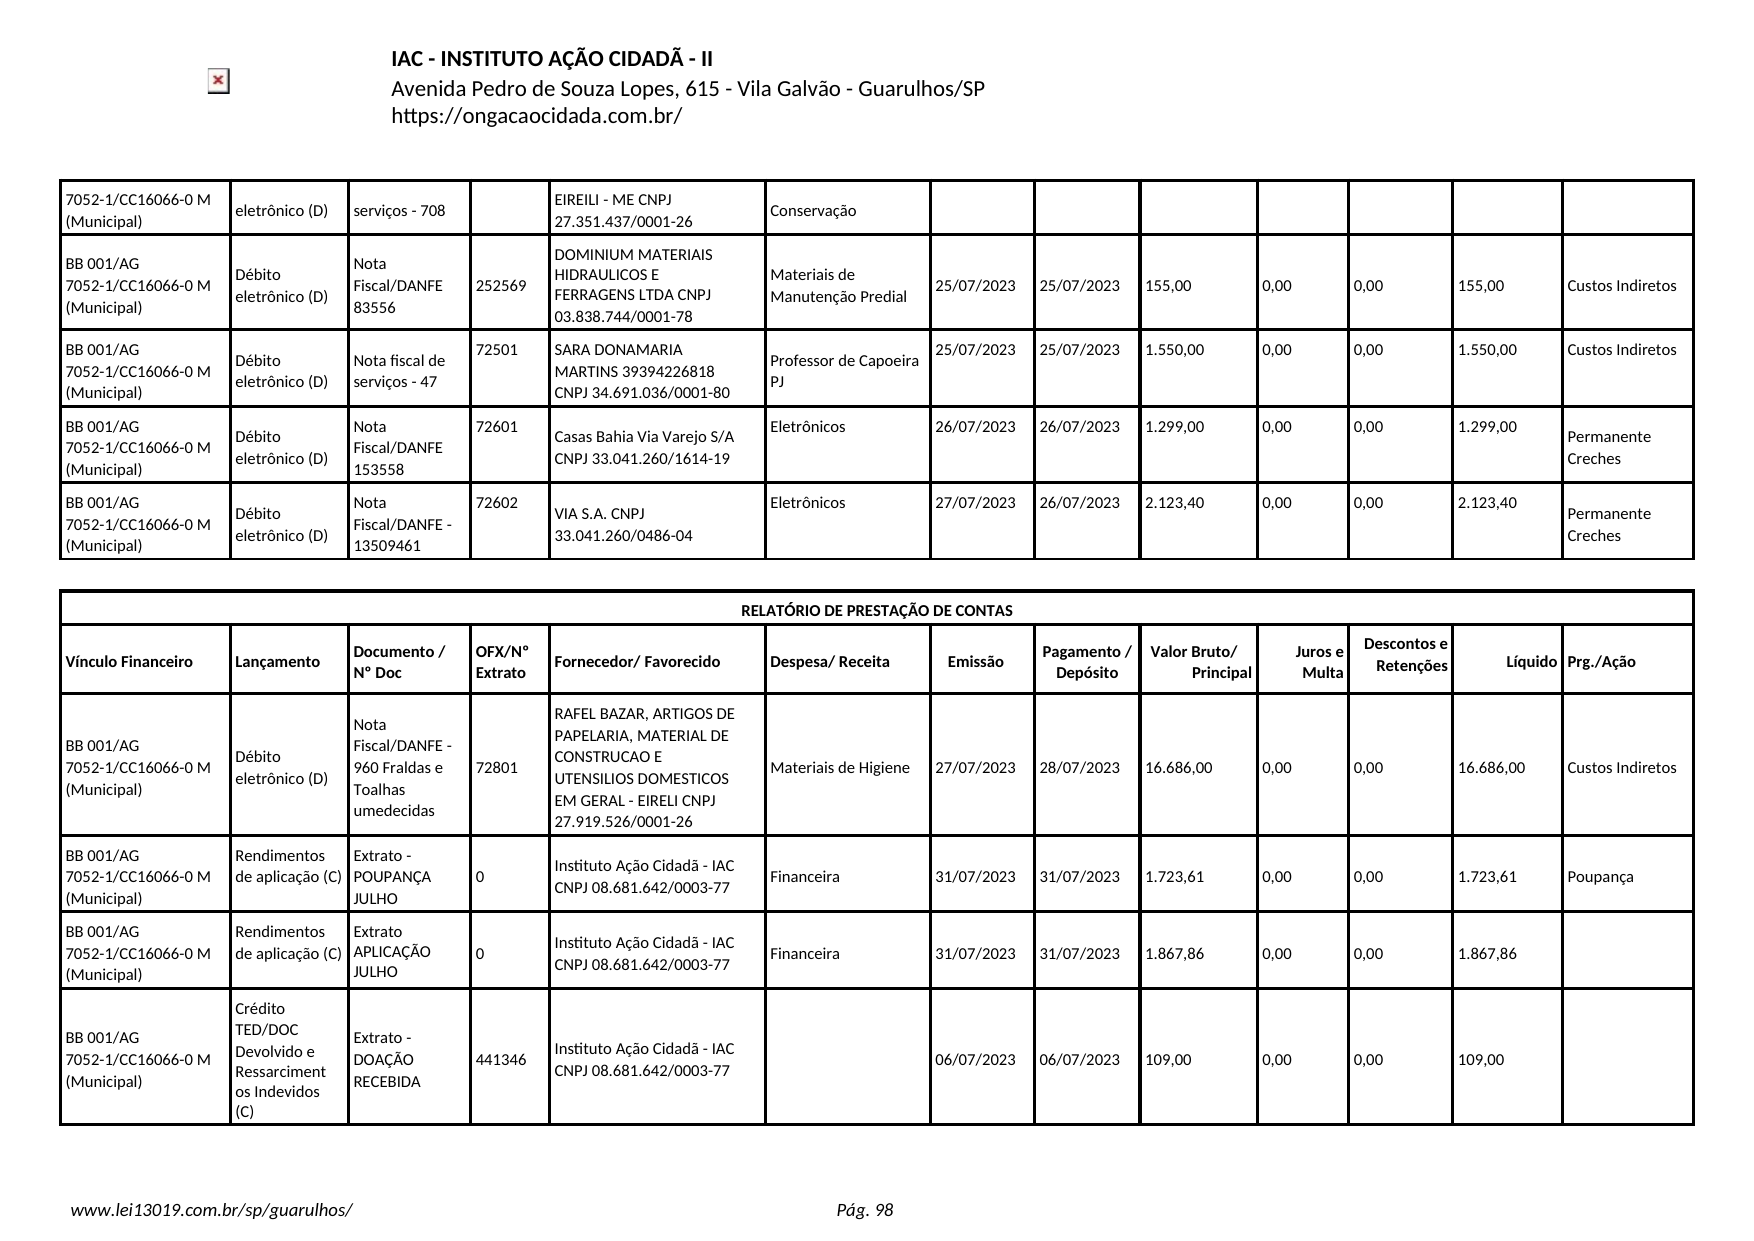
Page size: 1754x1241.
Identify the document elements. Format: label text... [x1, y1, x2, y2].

table_cell 31/07/2023 [1036, 837, 1138, 910]
table_cell RAFEL BAZAR, ARTIGOS DE PAPELARIA, MATERIAL DE CONSTRUCAO E UTENSILIOS DOMESTICOS EM GERAL - EIRELI CNPJ 27.919.526/0001-26 [551, 695, 764, 834]
table_cell 31/07/2023 [1036, 913, 1138, 987]
picture [207, 68, 230, 94]
table_cell 0,00 [1350, 837, 1451, 910]
table_cell Débito eletrônico (D) [232, 484, 347, 558]
table_cell 155,00 [1454, 236, 1561, 328]
table_cell BB 001/AG 7052-1/CC16066-0 M (Municipal) [62, 913, 229, 987]
table_cell 16.686,00 [1142, 695, 1256, 834]
table_cell Débito eletrônico (D) [232, 236, 347, 328]
table_cell 0,00 [1259, 837, 1347, 910]
table_cell BB 001/AG 7052-1/CC16066-0 M (Municipal) [62, 408, 229, 481]
table_cell [1036, 182, 1138, 233]
table_cell Instituto Ação Cidadã - IAC CNPJ 08.681.642/0003-77 [551, 913, 764, 987]
table_cell Despesa/ Receita [767, 626, 929, 692]
table_cell 25/07/2023 [932, 331, 1033, 405]
table_cell Nota Fiscal/DANFE - 960 Fraldas e Toalhas umedecidas [350, 695, 469, 834]
table_cell 26/07/2023 [932, 408, 1033, 481]
table_cell 0,00 [1350, 331, 1451, 405]
table_cell Líquido [1454, 626, 1561, 692]
table_cell 0,00 [1350, 484, 1451, 558]
table_cell 2.123,40 [1142, 484, 1256, 558]
table_header RELATÓRIO DE PRESTAÇÃO DE CONTAS [62, 593, 1692, 622]
table_cell Descontos e Retenções [1350, 626, 1451, 692]
table_cell Professor de Capoeira PJ [767, 331, 929, 405]
table_cell 0,00 [1259, 695, 1347, 834]
table_cell [1454, 182, 1561, 233]
table_cell [1142, 182, 1256, 233]
table_cell 1.550,00 [1142, 331, 1256, 405]
table_cell 252569 [472, 236, 548, 328]
table_cell BB 001/AG 7052-1/CC16066-0 M (Municipal) [62, 695, 229, 834]
table_cell 0,00 [1350, 695, 1451, 834]
table_cell VIA S.A. CNPJ 33.041.260/0486-04 [551, 484, 764, 558]
table_cell Materiais de Higiene [767, 695, 929, 834]
table_cell 0,00 [1350, 913, 1451, 987]
table_cell Financeira [767, 837, 929, 910]
table_cell serviços - 708 [350, 182, 469, 233]
table_cell Extrato - POUPANÇA JULHO [350, 837, 469, 910]
table_cell [1564, 913, 1692, 987]
table_cell 06/07/2023 [932, 990, 1033, 1123]
table_cell 1.723,61 [1454, 837, 1561, 910]
table_cell Nota Fiscal/DANFE 83556 [350, 236, 469, 328]
table_cell Extrato APLICAÇÃO JULHO [350, 913, 469, 987]
table_cell 0,00 [1259, 236, 1347, 328]
table_cell 1.299,00 [1142, 408, 1256, 481]
table_cell Extrato - DOAÇÃO RECEBIDA [350, 990, 469, 1123]
table_cell Materiais de Manutenção Predial [767, 236, 929, 328]
table_cell Fornecedor/ Favorecido [551, 626, 764, 692]
table_cell Financeira [767, 913, 929, 987]
table_cell BB 001/AG 7052-1/CC16066-0 M (Municipal) [62, 331, 229, 405]
table_cell [1259, 182, 1347, 233]
table_cell 72801 [472, 695, 548, 834]
table_cell 25/07/2023 [932, 236, 1033, 328]
table_cell [767, 990, 929, 1123]
table_cell 0 [472, 837, 548, 910]
table_cell [1350, 182, 1451, 233]
table_cell Juros e Multa [1259, 626, 1347, 692]
table_cell 72501 [472, 331, 548, 405]
table_cell 0,00 [1350, 408, 1451, 481]
table_cell Custos Indiretos [1564, 331, 1692, 405]
table_cell EIREILI - ME CNPJ 27.351.437/0001-26 [551, 182, 764, 233]
table_cell Instituto Ação Cidadã - IAC CNPJ 08.681.642/0003-77 [551, 990, 764, 1123]
table_cell 06/07/2023 [1036, 990, 1138, 1123]
table_cell 0,00 [1350, 990, 1451, 1123]
table_cell 16.686,00 [1454, 695, 1561, 834]
table_cell Nota Fiscal/DANFE - 13509461 [350, 484, 469, 558]
table_cell BB 001/AG 7052-1/CC16066-0 M (Municipal) [62, 990, 229, 1123]
table_cell 28/07/2023 [1036, 695, 1138, 834]
table_cell 7052-1/CC16066-0 M (Municipal) [62, 182, 229, 233]
table_cell Poupança [1564, 837, 1692, 910]
table_cell BB 001/AG 7052-1/CC16066-0 M (Municipal) [62, 236, 229, 328]
table_cell 27/07/2023 [932, 484, 1033, 558]
table_cell Conservação [767, 182, 929, 233]
table_cell 155,00 [1142, 236, 1256, 328]
table_cell OFX/Nº Extrato [472, 626, 548, 692]
table_cell 2.123,40 [1454, 484, 1561, 558]
table_cell Valor Bruto/ Principal [1142, 626, 1256, 692]
table_cell Custos Indiretos [1564, 695, 1692, 834]
table_cell Crédito TED/DOC Devolvido e Ressarciment os Indevidos (C) [232, 990, 347, 1123]
table_cell 25/07/2023 [1036, 236, 1138, 328]
table_cell Lançamento [232, 626, 347, 692]
table_cell 0,00 [1259, 913, 1347, 987]
table_cell 441346 [472, 990, 548, 1123]
table_cell Casas Bahia Via Varejo S/A CNPJ 33.041.260/1614-19 [551, 408, 764, 481]
table_cell SARA DONAMARIA MARTINS 39394226818 CNPJ 34.691.036/0001-80 [551, 331, 764, 405]
table_cell 26/07/2023 [1036, 484, 1138, 558]
table_cell Eletrônicos [767, 408, 929, 481]
table_cell Instituto Ação Cidadã - IAC CNPJ 08.681.642/0003-77 [551, 837, 764, 910]
table_cell Débito eletrônico (D) [232, 408, 347, 481]
table_cell Pagamento / Depósito [1036, 626, 1138, 692]
table_cell 72601 [472, 408, 548, 481]
table_cell [1564, 182, 1692, 233]
table_cell 1.867,86 [1142, 913, 1256, 987]
table_cell eletrônico (D) [232, 182, 347, 233]
table_cell Vínculo Financeiro [62, 626, 229, 692]
table_cell DOMINIUM MATERIAIS HIDRAULICOS E FERRAGENS LTDA CNPJ 03.838.744/0001-78 [551, 236, 764, 328]
table_cell 1.550,00 [1454, 331, 1561, 405]
table_cell Emissão [932, 626, 1033, 692]
table_cell 1.867,86 [1454, 913, 1561, 987]
table_cell BB 001/AG 7052-1/CC16066-0 M (Municipal) [62, 484, 229, 558]
table_cell BB 001/AG 7052-1/CC16066-0 M (Municipal) [62, 837, 229, 910]
table_cell 1.299,00 [1454, 408, 1561, 481]
table_cell Permanente Creches [1564, 484, 1692, 558]
table_cell Débito eletrônico (D) [232, 331, 347, 405]
table_cell 0,00 [1259, 331, 1347, 405]
table_cell 26/07/2023 [1036, 408, 1138, 481]
table_cell 0,00 [1350, 236, 1451, 328]
table_cell Nota fiscal de serviços - 47 [350, 331, 469, 405]
table_cell 27/07/2023 [932, 695, 1033, 834]
table_cell [1564, 990, 1692, 1123]
table_cell Rendimentos de aplicação (C) [232, 913, 347, 987]
table_cell 72602 [472, 484, 548, 558]
table_cell 0,00 [1259, 408, 1347, 481]
table_cell 31/07/2023 [932, 913, 1033, 987]
table_cell Documento / Nº Doc [350, 626, 469, 692]
table_cell 1.723,61 [1142, 837, 1256, 910]
table_cell 109,00 [1142, 990, 1256, 1123]
table_cell 25/07/2023 [1036, 331, 1138, 405]
table_cell Nota Fiscal/DANFE 153558 [350, 408, 469, 481]
table_cell Permanente Creches [1564, 408, 1692, 481]
table_cell [932, 182, 1033, 233]
table_cell Custos Indiretos [1564, 236, 1692, 328]
table_cell 0 [472, 913, 548, 987]
table_cell 109,00 [1454, 990, 1561, 1123]
table_cell 0,00 [1259, 484, 1347, 558]
table_cell [472, 182, 548, 233]
table_cell Eletrônicos [767, 484, 929, 558]
table_cell 0,00 [1259, 990, 1347, 1123]
table_cell Rendimentos de aplicação (C) [232, 837, 347, 910]
table_cell Débito eletrônico (D) [232, 695, 347, 834]
table_cell Prg./Ação [1564, 626, 1692, 692]
table_cell 31/07/2023 [932, 837, 1033, 910]
